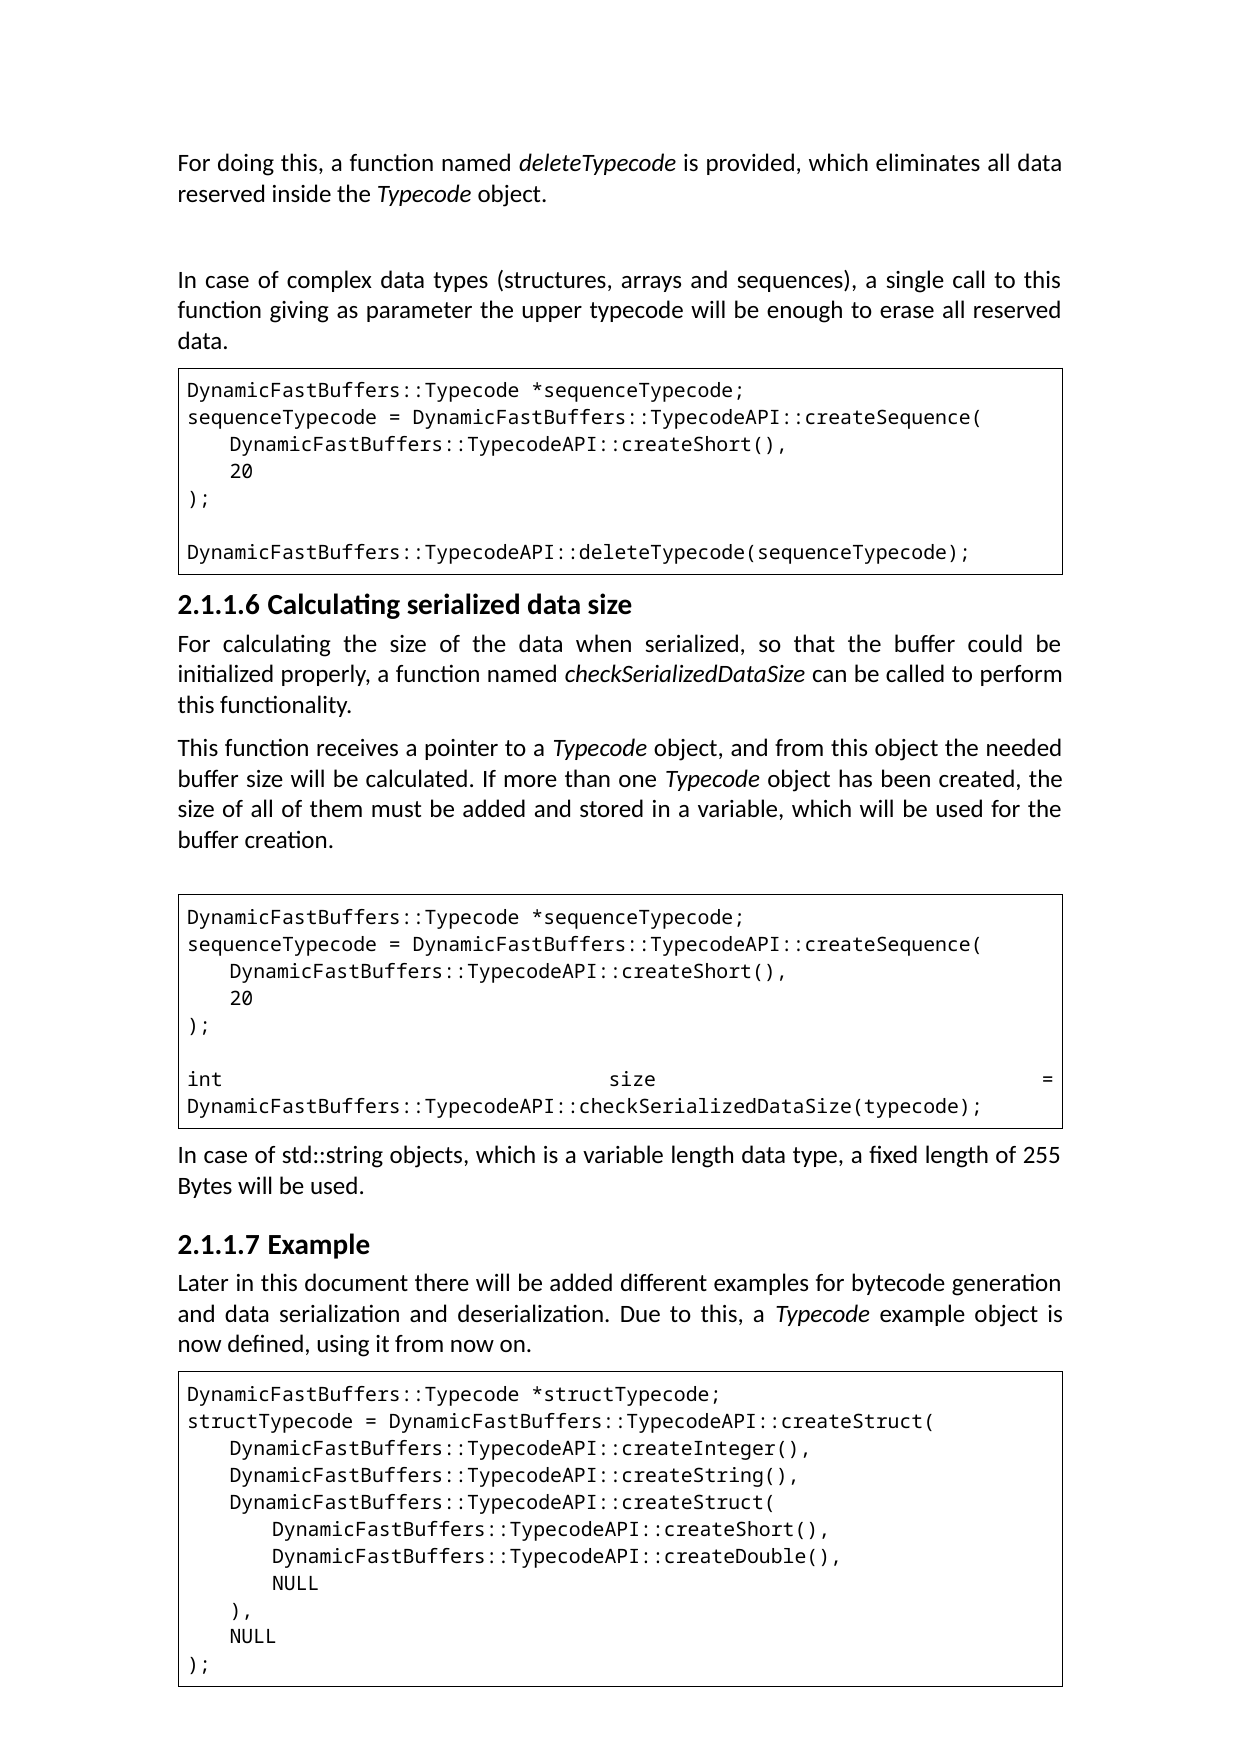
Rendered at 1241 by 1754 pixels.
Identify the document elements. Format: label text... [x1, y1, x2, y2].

text DynamicFastBuffers::TypecodeAPI::createString(), [187, 1461, 1053, 1488]
text DynamicFastBuffers::TypecodeAPI::createShort(), [187, 957, 1053, 984]
text For calculating the size of the data when serialized, so that the buffer could be initialized properly, a function named checkSerializedDataSize can be called to perform this functionality. [177, 628, 1063, 720]
subtitle Example [177, 1226, 1063, 1261]
text [179, 1372, 1062, 1686]
text DynamicFastBuffers::TypecodeAPI::createShort(), [187, 1515, 1053, 1542]
text In case of complex data types (structures, arrays and sequences), a single call to this function giving as parameter the upper typecode will be enough to erase all reserved data. [177, 264, 1063, 356]
text DynamicFastBuffers::TypecodeAPI::deleteTypecode(sequenceTypecode); [187, 538, 1053, 565]
text DynamicFastBuffers::Typecode *sequenceTypecode; [187, 903, 1053, 930]
text 20 [187, 984, 1053, 1011]
text DynamicFastBuffers::Typecode *sequenceTypecode; [187, 377, 1053, 403]
subtitle Calculating serialized data size [177, 381, 1063, 622]
text DynamicFastBuffers::Typecode *structTypecode; [187, 1380, 1053, 1407]
text This function receives a pointer to a Typecode object, and from this object the needed buffer size will be calculated. If more than one Typecode object has been created, the size of all of them must be added and stored in a variable, which will be used for the buffer creation. [177, 732, 1063, 854]
text sequenceTypecode = DynamicFastBuffers::TypecodeAPI::createSequence( [187, 930, 1053, 957]
text Later in this document there will be added different examples for bytecode generation and data serialization and deserialization. Due to this, a Typecode example object is now defined, using it from now on. [177, 1268, 1063, 1359]
text ); [187, 1011, 1053, 1038]
text sequenceTypecode = DynamicFastBuffers::TypecodeAPI::createSequence( [187, 403, 1053, 431]
text [177, 867, 1063, 894]
text [179, 369, 1062, 574]
text ), [187, 1596, 1053, 1623]
text structTypecode = DynamicFastBuffers::TypecodeAPI::createStruct( [187, 1407, 1053, 1434]
text ); [187, 1650, 1053, 1677]
text ); [187, 484, 1053, 511]
text NULL [187, 1569, 1053, 1596]
text DynamicFastBuffers::TypecodeAPI::createShort(), [187, 431, 1053, 457]
text For doing this, a function named deleteTypecode is provided, which eliminates all data reserved inside the Typecode object. [177, 148, 1063, 209]
text DynamicFastBuffers::TypecodeAPI::createDouble(), [187, 1542, 1053, 1569]
text In case of std::string objects, which is a variable length data type, a fixed length of 255 Bytes will be used. [177, 895, 1063, 1201]
text DynamicFastBuffers::TypecodeAPI::createStruct( [187, 1488, 1053, 1515]
text NULL [187, 1623, 1053, 1650]
text int size = DynamicFastBuffers::TypecodeAPI::checkSerializedDataSize(typecode); [187, 1065, 1053, 1119]
text 20 [187, 457, 1053, 484]
text DynamicFastBuffers::TypecodeAPI::createInteger(), [187, 1434, 1053, 1461]
